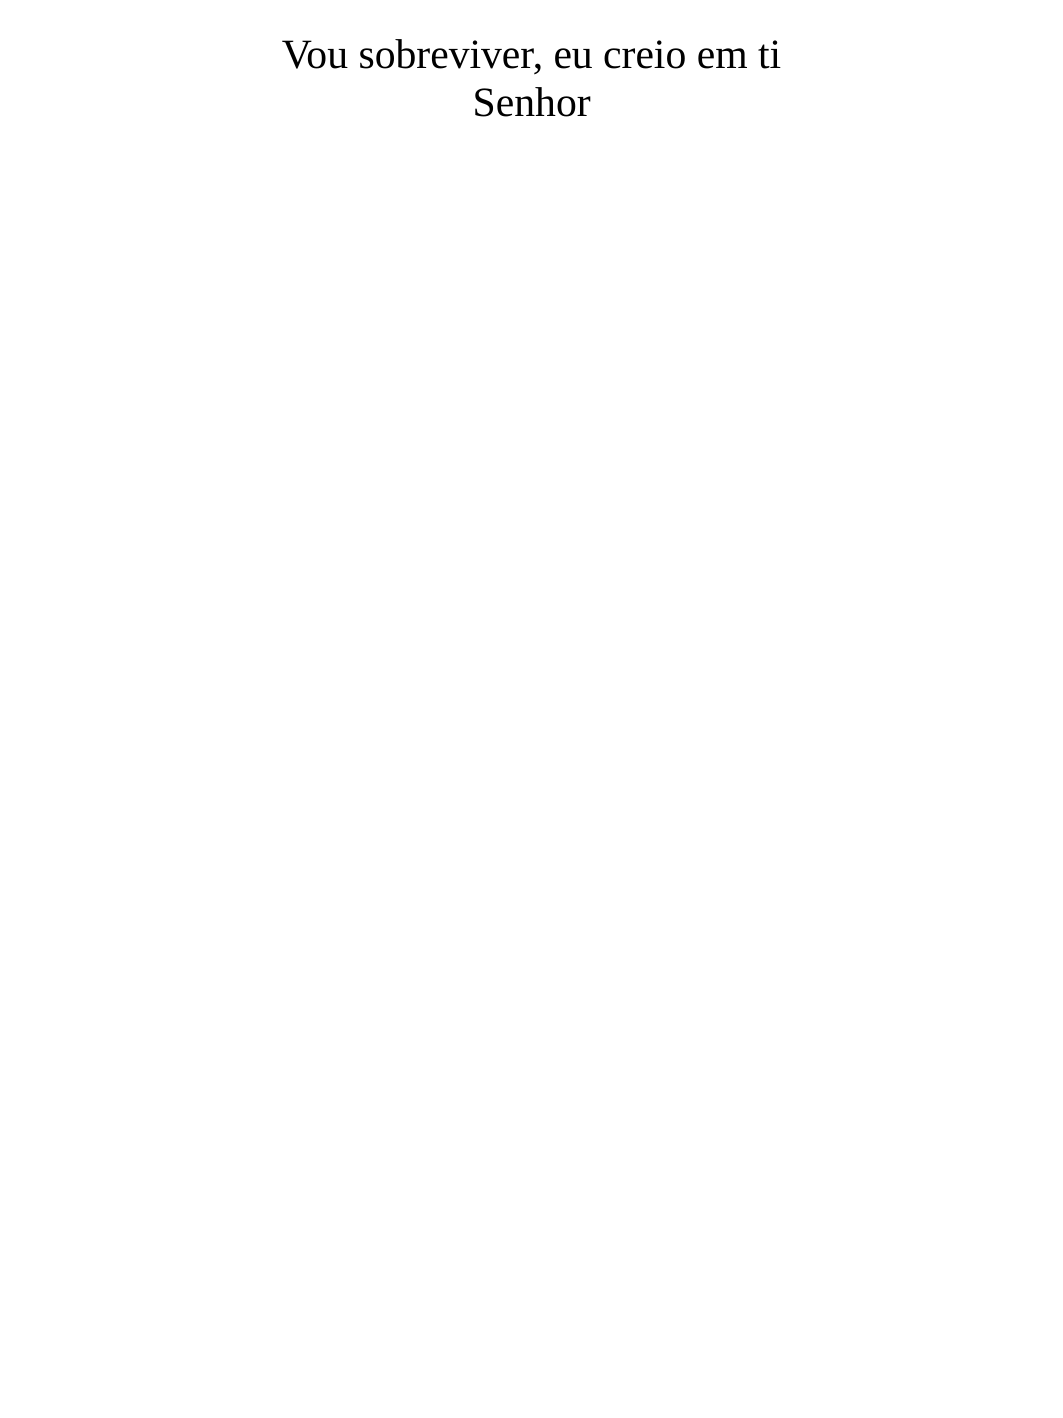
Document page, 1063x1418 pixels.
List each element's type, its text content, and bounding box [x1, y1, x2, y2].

text Senhor [29, 77, 1033, 125]
text Vou sobreviver, eu creio em ti [29, 29, 1033, 77]
